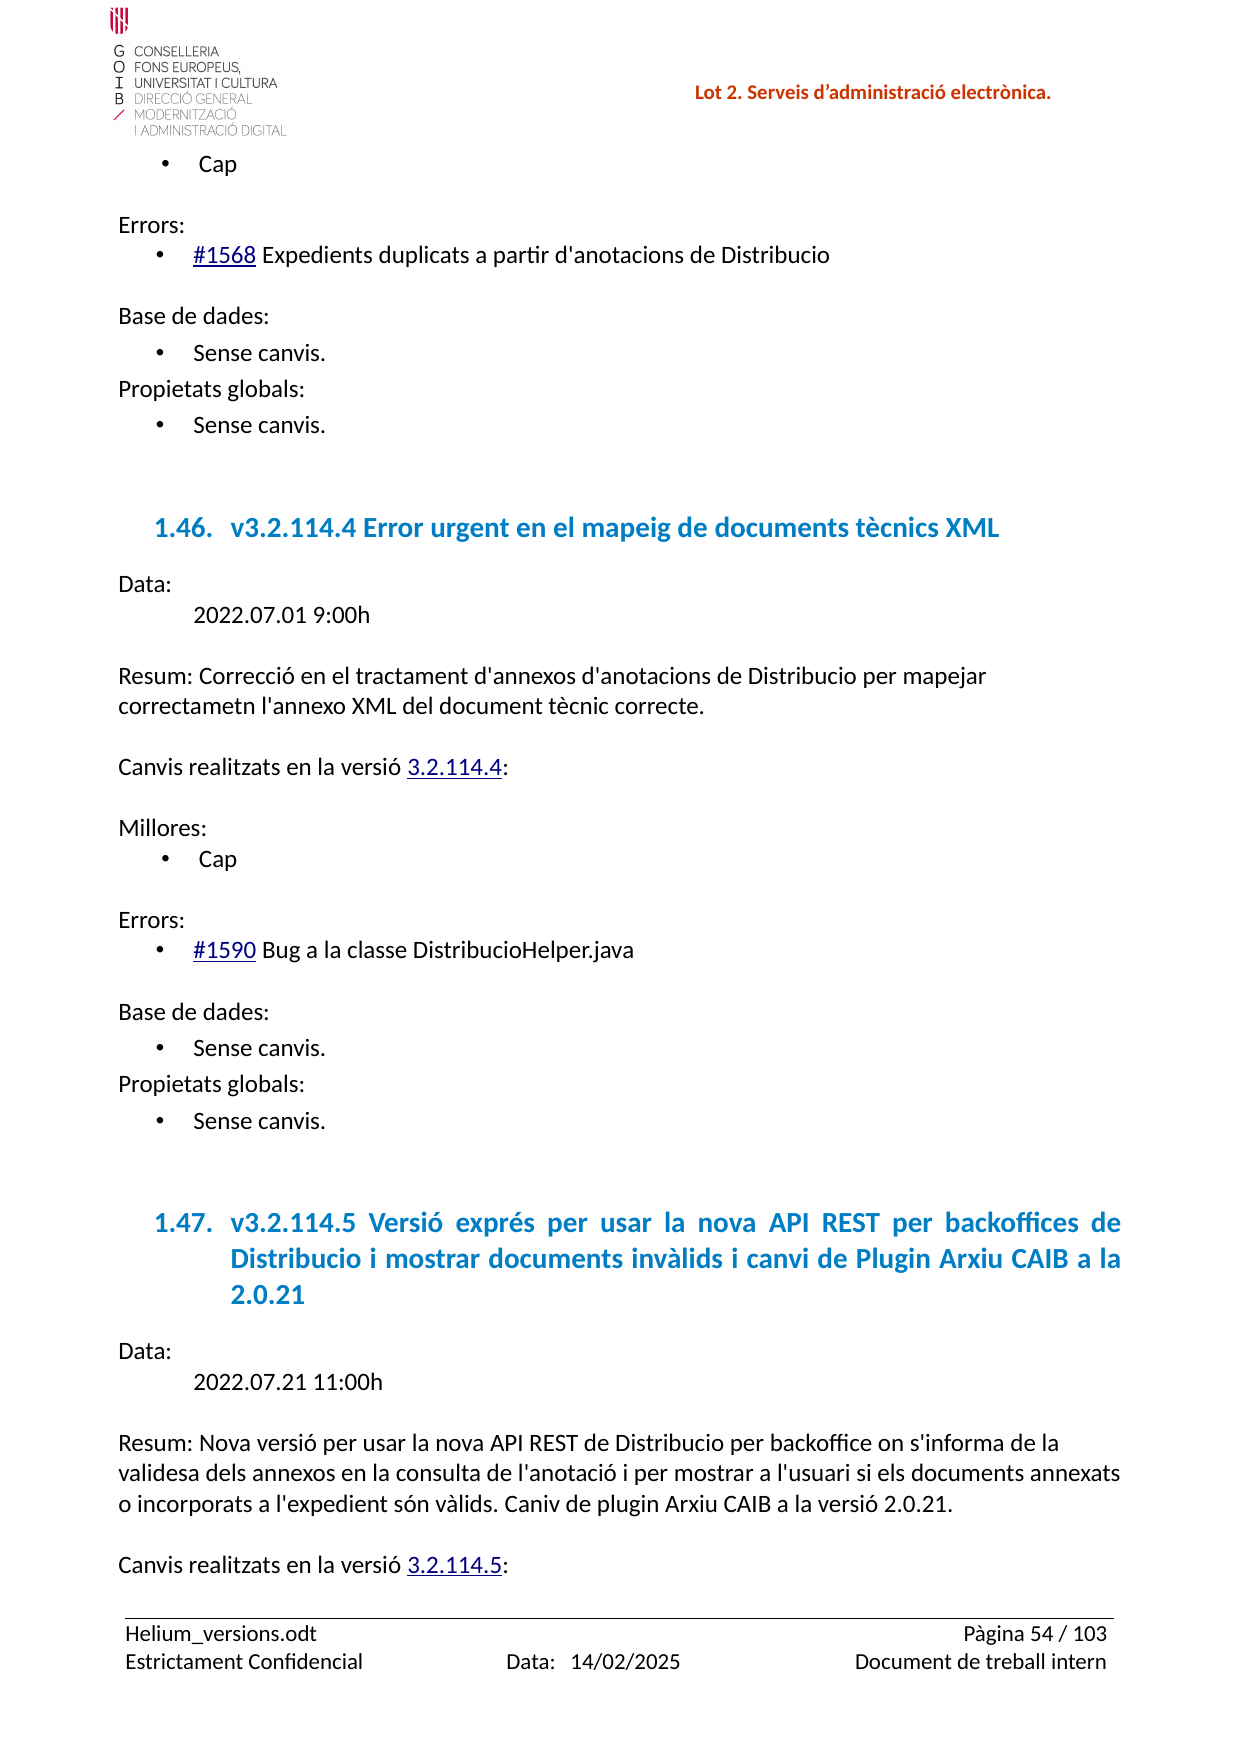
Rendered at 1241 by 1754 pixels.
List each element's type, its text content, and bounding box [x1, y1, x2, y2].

list Cap [161, 148, 1122, 178]
list #1590 Bug a la classe DistribucioHelper.java [156, 935, 1122, 965]
list Sense canvis. [156, 1032, 1122, 1063]
text Propietats globals: [118, 1069, 1122, 1099]
text 2022.07.01 9:00h [118, 599, 1122, 629]
text 2022.07.21 11:00h [118, 1366, 1122, 1396]
text Canvis realitzats en la versió 3.2.114.5: [118, 1549, 1122, 1579]
text Resum: Nova versió per usar la nova API REST de Distribucio per backoffice on s'informa de la validesa dels annexos en la consulta de l'anotació i per mostrar a l'usuari si els documents annexats o incorporats a l'expedient són vàlids. Caniv de plugin Arxiu CAIB a la versió 2.0.21. [118, 1427, 1122, 1518]
text Errors: [118, 904, 1122, 935]
list #1568 Expedients duplicats a partir d'anotacions de Distribucio [156, 239, 1122, 270]
text Resum: Correcció en el tractament d'annexos d'anotacions de Distribucio per mapejar correctametn l'annexo XML del document tècnic correcte. [118, 660, 1122, 721]
subtitle v3.2.114.4 Error urgent en el mapeig de documents tècnics XML [153, 509, 1122, 545]
list Cap [161, 843, 1122, 874]
text Errors: [118, 209, 1122, 239]
text Data: [118, 568, 1122, 599]
text Base de dades: [118, 300, 1122, 331]
text Base de dades: [118, 996, 1122, 1026]
picture [100, 0, 297, 144]
text Millores: [118, 813, 1122, 843]
subtitle v3.2.114.5 Versió exprés per usar la nova API REST per backoffices de Distribucio i mostrar documents invàlids i canvi de Plugin Arxiu CAIB a la 2.0.21 [153, 1204, 1122, 1311]
list Sense canvis. [156, 337, 1122, 367]
list Sense canvis. [156, 1105, 1122, 1136]
list Sense canvis. [156, 410, 1122, 440]
text Canvis realitzats en la versió 3.2.114.4: [118, 752, 1122, 782]
text Propietats globals: [118, 373, 1122, 404]
text Data: [118, 1335, 1122, 1366]
